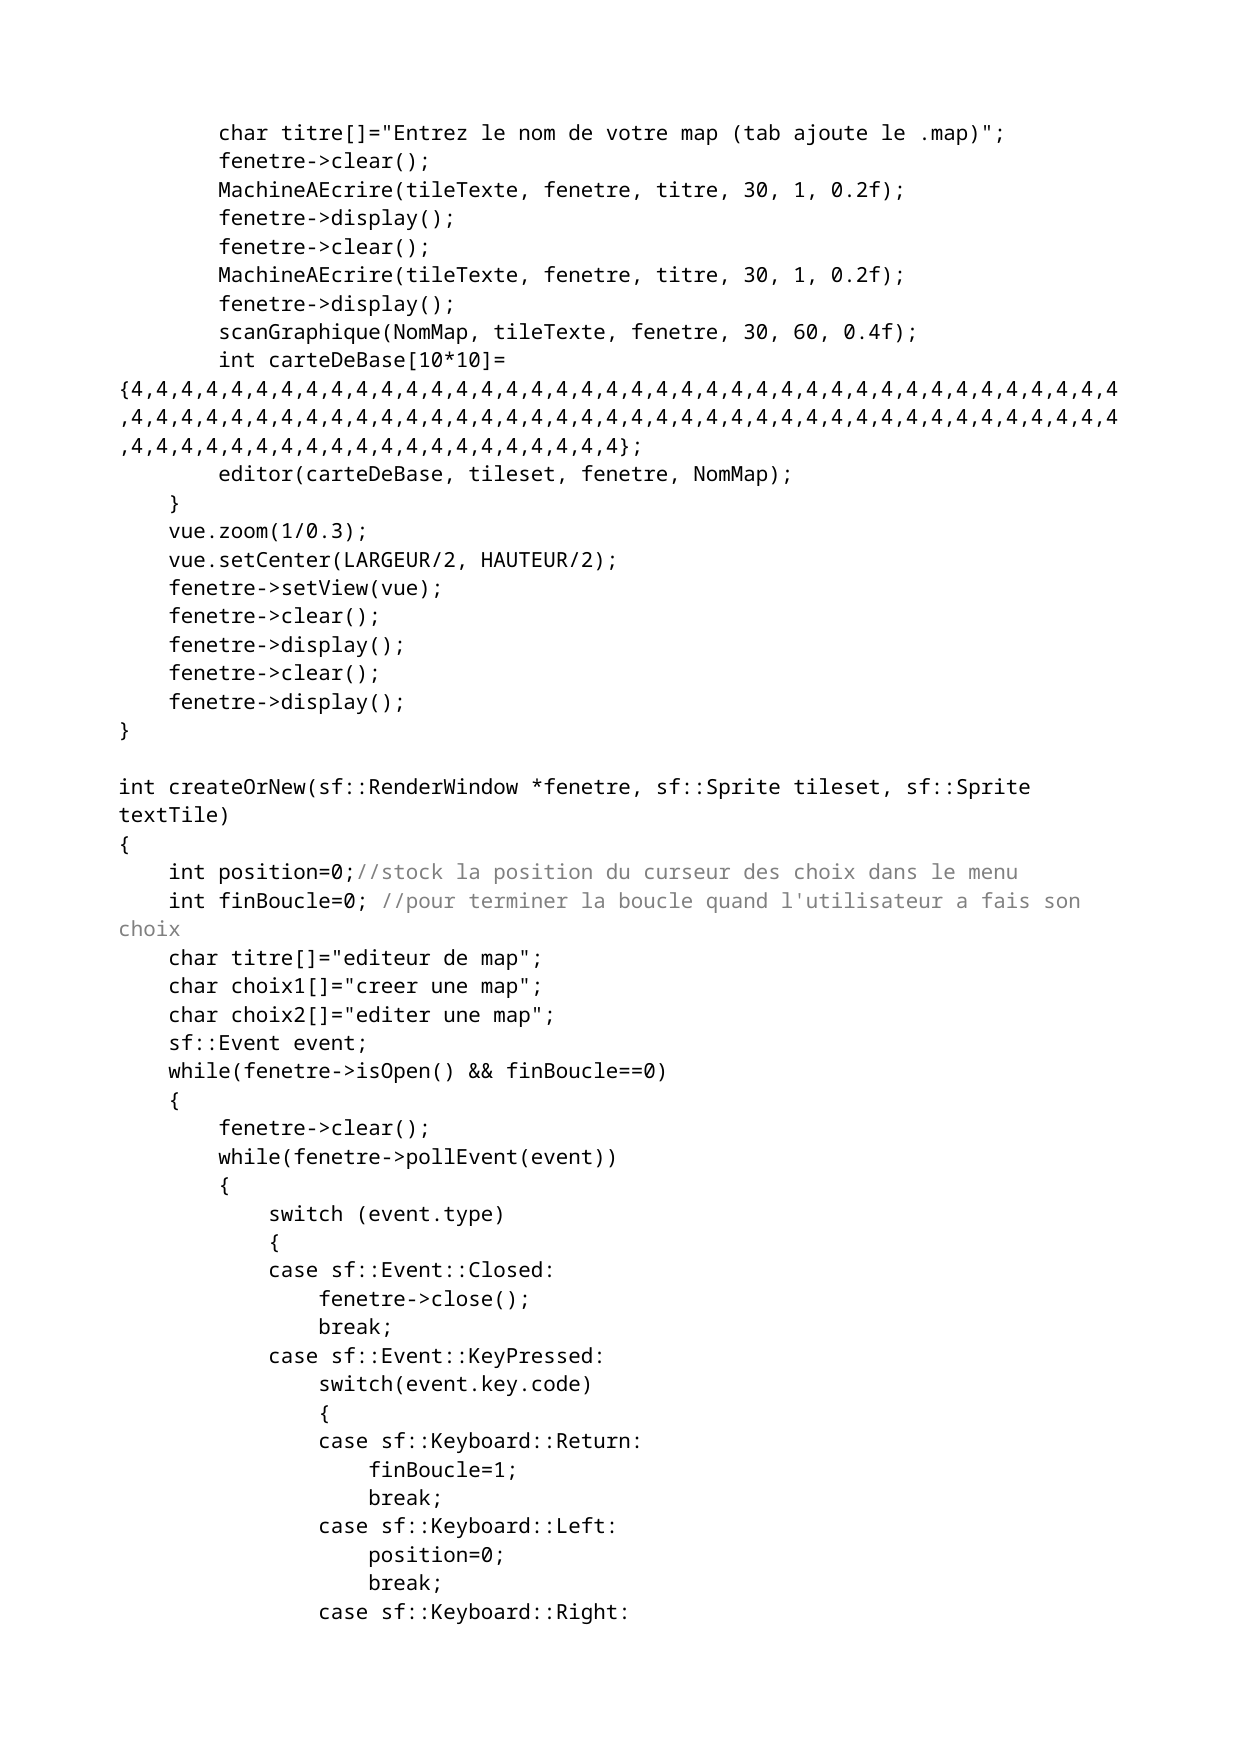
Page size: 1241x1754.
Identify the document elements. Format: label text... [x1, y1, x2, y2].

text char choix2[]="editer une map"; [118, 1000, 1122, 1028]
text position=0; [118, 1540, 1122, 1568]
text finBoucle=1; [118, 1455, 1122, 1483]
text vue.zoom(1/0.3); [118, 516, 1122, 545]
text case sf::Keyboard::Return: [118, 1426, 1122, 1455]
text fenetre->display(); [118, 203, 1122, 232]
text char choix1[]="creer une map"; [118, 971, 1122, 1000]
text while(fenetre->isOpen() && finBoucle==0) [118, 1057, 1122, 1085]
text case sf::Event::Closed: [118, 1256, 1122, 1284]
text int createOrNew(sf::RenderWindow *fenetre, sf::Sprite tileset, sf::Sprite textTile) [118, 772, 1122, 829]
text { [118, 1085, 1122, 1113]
text case sf::Keyboard::Right: [118, 1597, 1122, 1625]
text switch (event.type) [118, 1199, 1122, 1227]
text { [118, 1398, 1122, 1426]
text fenetre->clear(); [118, 602, 1122, 630]
text fenetre->clear(); [118, 147, 1122, 175]
text break; [118, 1312, 1122, 1341]
text editor(carteDeBase, tileset, fenetre, NomMap); [118, 459, 1122, 488]
text int finBoucle=0; //pour terminer la boucle quand l'utilisateur a fais son choix [118, 886, 1122, 943]
text { [118, 1227, 1122, 1256]
text while(fenetre->pollEvent(event)) [118, 1142, 1122, 1170]
text fenetre->clear(); [118, 1113, 1122, 1142]
text fenetre->display(); [118, 289, 1122, 317]
text fenetre->close(); [118, 1284, 1122, 1312]
text fenetre->display(); [118, 630, 1122, 658]
text scanGraphique(NomMap, tileTexte, fenetre, 30, 60, 0.4f); [118, 317, 1122, 346]
text fenetre->clear(); [118, 658, 1122, 687]
text case sf::Event::KeyPressed: [118, 1341, 1122, 1369]
text int position=0;//stock la position du curseur des choix dans le menu [118, 857, 1122, 886]
text fenetre->display(); [118, 687, 1122, 715]
text fenetre->clear(); [118, 232, 1122, 260]
text break; [118, 1568, 1122, 1597]
text MachineAEcrire(tileTexte, fenetre, titre, 30, 1, 0.2f); [118, 175, 1122, 203]
text int carteDeBase[10*10]= {4,4,4,4,4,4,4,4,4,4,4,4,4,4,4,4,4,4,4,4,4,4,4,4,4,4,4,4,4,4,4,4,4,4,4,4,4,4,4,4,4,4,4,4,4,4,4,4,4,4,4,4,4,4,4,4,4,4,4,4,4,4,4,4,4,4,4,4,4,4,4,4,4,4,4,4,4,4,4,4,4,4,4,4,4,4,4,4,4,4,4,4,4,4,4,4,4,4,4,4}; [118, 346, 1122, 459]
text } [118, 488, 1122, 516]
text switch(event.key.code) [118, 1369, 1122, 1398]
text } [118, 715, 1122, 744]
text sf::Event event; [118, 1028, 1122, 1057]
text break; [118, 1483, 1122, 1512]
text fenetre->setView(vue); [118, 573, 1122, 602]
text { [118, 1170, 1122, 1199]
text case sf::Keyboard::Left: [118, 1512, 1122, 1540]
text { [118, 829, 1122, 857]
text char titre[]="Entrez le nom de votre map (tab ajoute le .map)"; [118, 118, 1122, 147]
text char titre[]="editeur de map"; [118, 943, 1122, 971]
text MachineAEcrire(tileTexte, fenetre, titre, 30, 1, 0.2f); [118, 260, 1122, 289]
text vue.setCenter(LARGEUR/2, HAUTEUR/2); [118, 545, 1122, 573]
